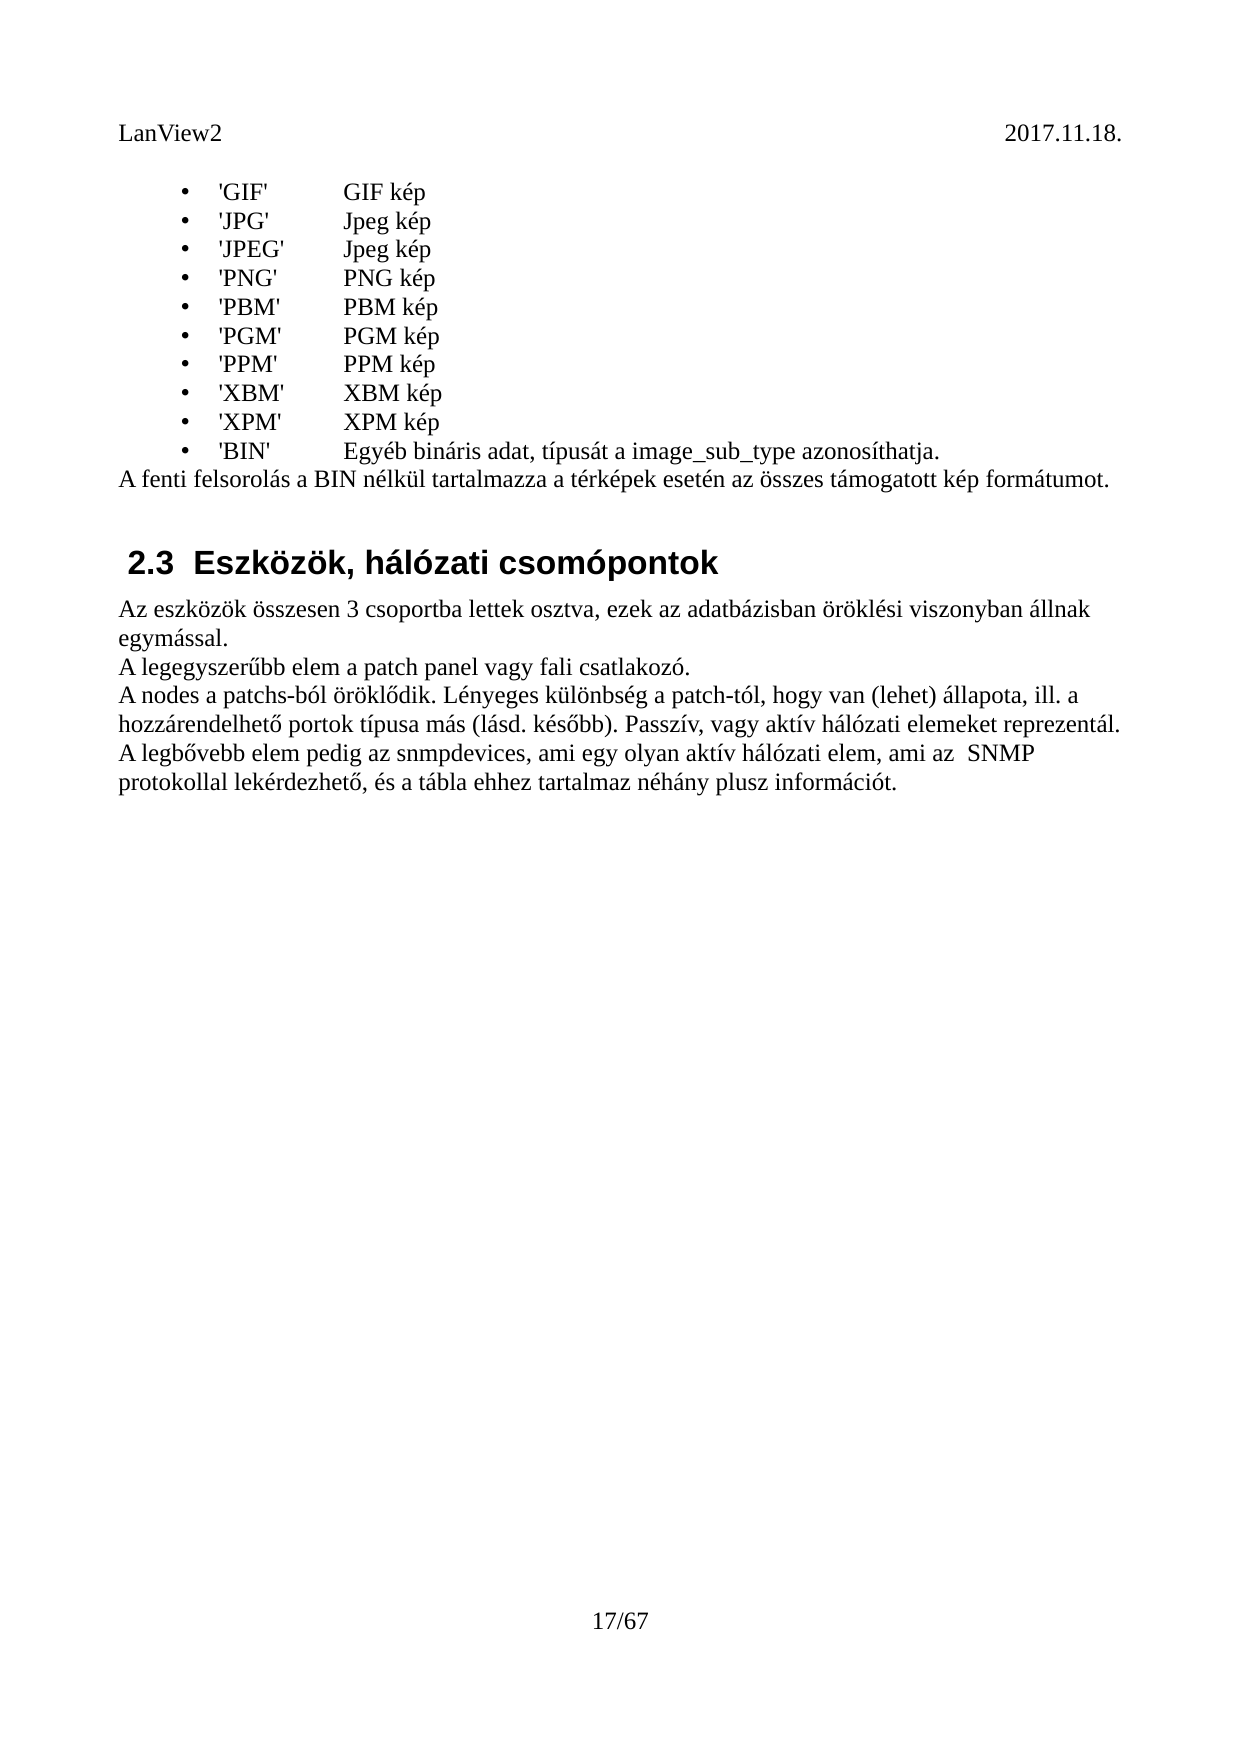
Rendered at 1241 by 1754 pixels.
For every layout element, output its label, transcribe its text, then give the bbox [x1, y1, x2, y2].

list 'JPEG' Jpeg kép [181, 234, 1122, 263]
text A nodes a patchs-ból öröklődik. Lényeges különbség a patch-tól, hogy van (lehet) állapota, ill. a hozzárendelhető portok típusa más (lásd. később). Passzív, vagy aktív hálózati elemeket reprezentál. [118, 680, 1122, 738]
list 'JPG' Jpeg kép [181, 206, 1122, 234]
subtitle Eszközök, hálózati csomópontok [118, 543, 1122, 582]
text A fenti felsorolás a BIN nélkül tartalmazza a térképek esetén az összes támogatott kép formátumot. [118, 464, 1122, 493]
text Az eszközök összesen 3 csoportba lettek osztva, ezek az adatbázisban öröklési viszonyban állnak egymással. [118, 594, 1122, 652]
list 'GIF' GIF kép [181, 177, 1122, 206]
text A legbővebb elem pedig az snmpdevices, ami egy olyan aktív hálózati elem, ami az SNMP protokollal lekérdezhető, és a tábla ehhez tartalmaz néhány plusz információt. [118, 738, 1122, 795]
list 'PPM' PPM kép [181, 349, 1122, 378]
list 'PNG' PNG kép [181, 263, 1122, 292]
list 'PGM' PGM kép [181, 321, 1122, 349]
list 'BIN' Egyéb bináris adat, típusát a image_sub_type azonosíthatja. [181, 436, 1122, 464]
text A legegyszerűbb elem a patch panel vagy fali csatlakozó. [118, 652, 1122, 680]
list 'PBM' PBM kép [181, 292, 1122, 321]
list 'XBM' XBM kép [181, 378, 1122, 407]
list 'XPM' XPM kép [181, 407, 1122, 436]
